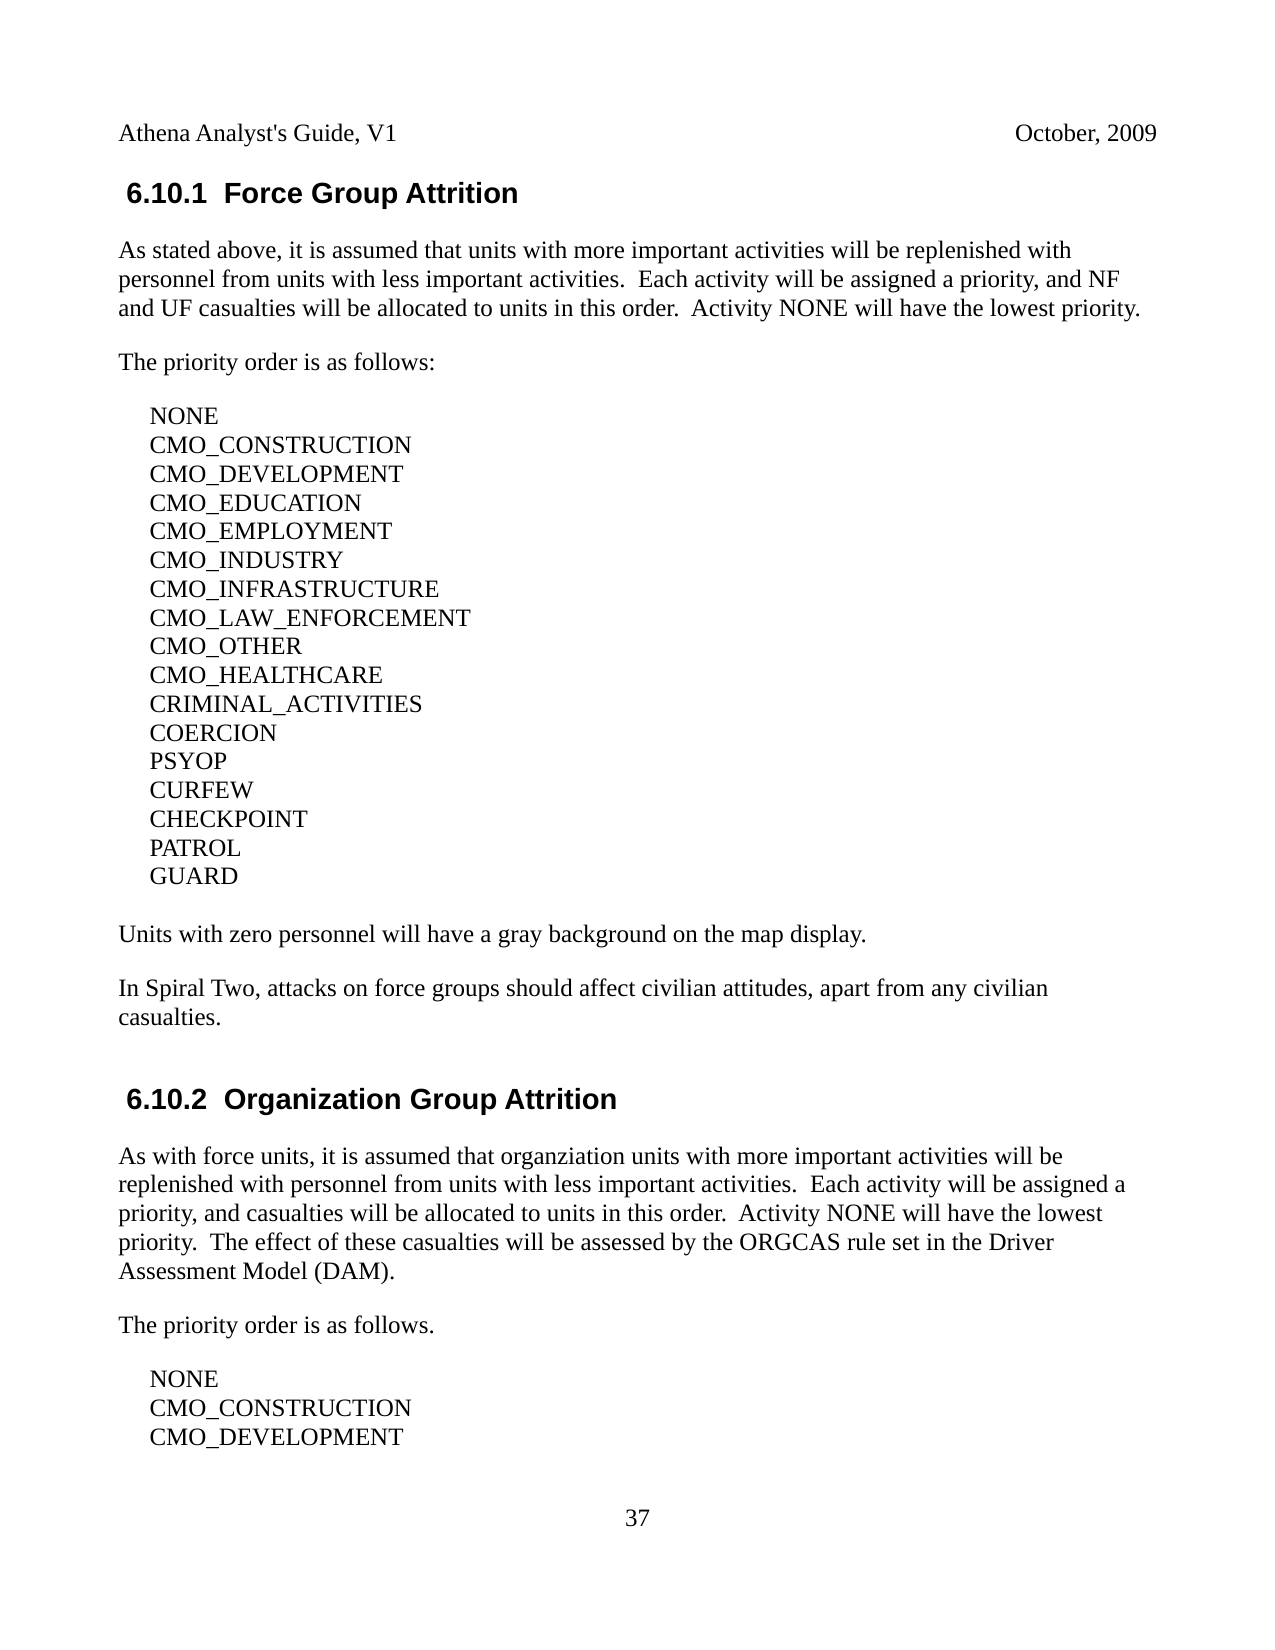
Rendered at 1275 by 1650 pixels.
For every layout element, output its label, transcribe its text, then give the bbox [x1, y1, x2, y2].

text CMO_INDUSTRY [149, 545, 1157, 574]
text NONE [149, 401, 1157, 430]
text As with force units, it is assumed that organziation units with more important activities will be replenished with personnel from units with less important activities. Each activity will be assigned a priority, and casualties will be allocated to units in this order. Activity NONE will have the lowest priority. The effect of these casualties will be assessed by the ORGCAS rule set in the Driver Assessment Model (DAM). [118, 1141, 1157, 1284]
text NONE [149, 1364, 1157, 1393]
text Units with zero personnel will have a gray background on the map display. [118, 919, 1157, 948]
text CMO_EDUCATION [149, 488, 1157, 516]
text CRIMINAL_ACTIVITIES [149, 689, 1157, 718]
text PATROL [149, 833, 1157, 861]
text CMO_INFRASTRUCTURE [149, 574, 1157, 603]
text CMO_CONSTRUCTION [149, 1393, 1157, 1422]
text The priority order is as follows: [118, 347, 1157, 376]
text CMO_DEVELOPMENT [149, 459, 1157, 488]
text In Spiral Two, attacks on force groups should affect civilian attitudes, apart from any civilian casualties. [118, 973, 1157, 1031]
text COERCION [149, 718, 1157, 746]
text CMO_CONSTRUCTION [149, 430, 1157, 459]
text PSYOP [149, 746, 1157, 775]
text CMO_EMPLOYMENT [149, 516, 1157, 545]
text CMO_HEALTHCARE [149, 660, 1157, 689]
text CMO_OTHER [149, 631, 1157, 660]
subtitle Organization Group Attrition [118, 1082, 1157, 1115]
text CMO_DEVELOPMENT [149, 1422, 1157, 1451]
text CURFEW [149, 775, 1157, 804]
text GUARD [149, 861, 1157, 890]
text As stated above, it is assumed that units with more important activities will be replenished with personnel from units with less important activities. Each activity will be assigned a priority, and NF and UF casualties will be allocated to units in this order. Activity NONE will have the lowest priority. [118, 235, 1157, 322]
text CMO_LAW_ENFORCEMENT [149, 603, 1157, 631]
text The priority order is as follows. [118, 1310, 1157, 1339]
subtitle Force Group Attrition [118, 176, 1157, 210]
text CHECKPOINT [149, 804, 1157, 833]
